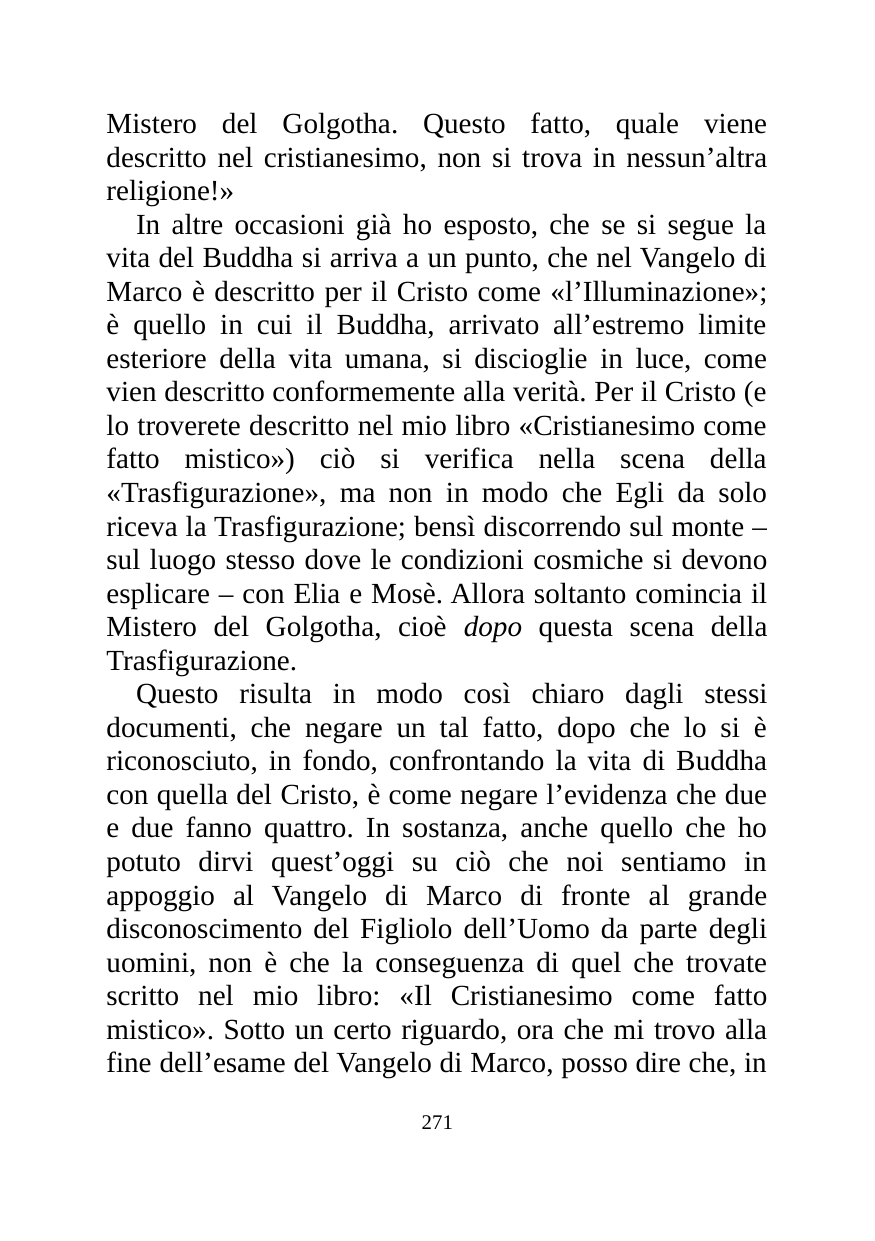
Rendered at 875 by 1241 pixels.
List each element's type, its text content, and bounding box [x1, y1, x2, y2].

text Questo risulta in modo così chiaro dagli stessi documenti, che negare un tal fatto, dopo che lo si è riconosciuto, in fondo, confrontando la vita di Buddha con quella del Cristo, è come negare l’evidenza che due e due fanno quattro. In sostanza, anche quello che ho potuto dirvi quest’oggi su ciò che noi sentiamo in appoggio al Vangelo di Marco di fronte al grande disconoscimento del Figliolo dell’Uomo da parte degli uomini, non è che la conseguenza di quel che trovate scritto nel mio libro: «Il Cristianesimo come fatto mistico». Sotto un certo riguardo, ora che mi trovo alla fine dell’esame del Vangelo di Marco, posso dire che, in [106, 676, 768, 1079]
text In altre occasioni già ho esposto, che se si segue la vita del Buddha si arriva a un punto, che nel Vangelo di Marco è descritto per il Cristo come «l’Illuminazione»; è quello in cui il Buddha, arrivato all’estremo limite esteriore della vita umana, si discioglie in luce, come vien descritto conformemente alla verità. Per il Cristo (e lo troverete descritto nel mio libro «Cristianesimo come fatto mistico») ciò si verifica nella scena della «Trasfigurazione», ma non in modo che Egli da solo riceva la Trasfigurazione; bensì discorrendo sul monte – sul luogo stesso dove le condizioni cosmiche si devono esplicare – con Elia e Mosè. Allora soltanto comincia il Mistero del Golgotha, cioè dopo questa scena della Trasfigurazione. [106, 207, 768, 676]
text Mistero del Golgotha. Questo fatto, quale viene descritto nel cristianesimo, non si trova in nessun’altra religione!» [106, 106, 768, 207]
